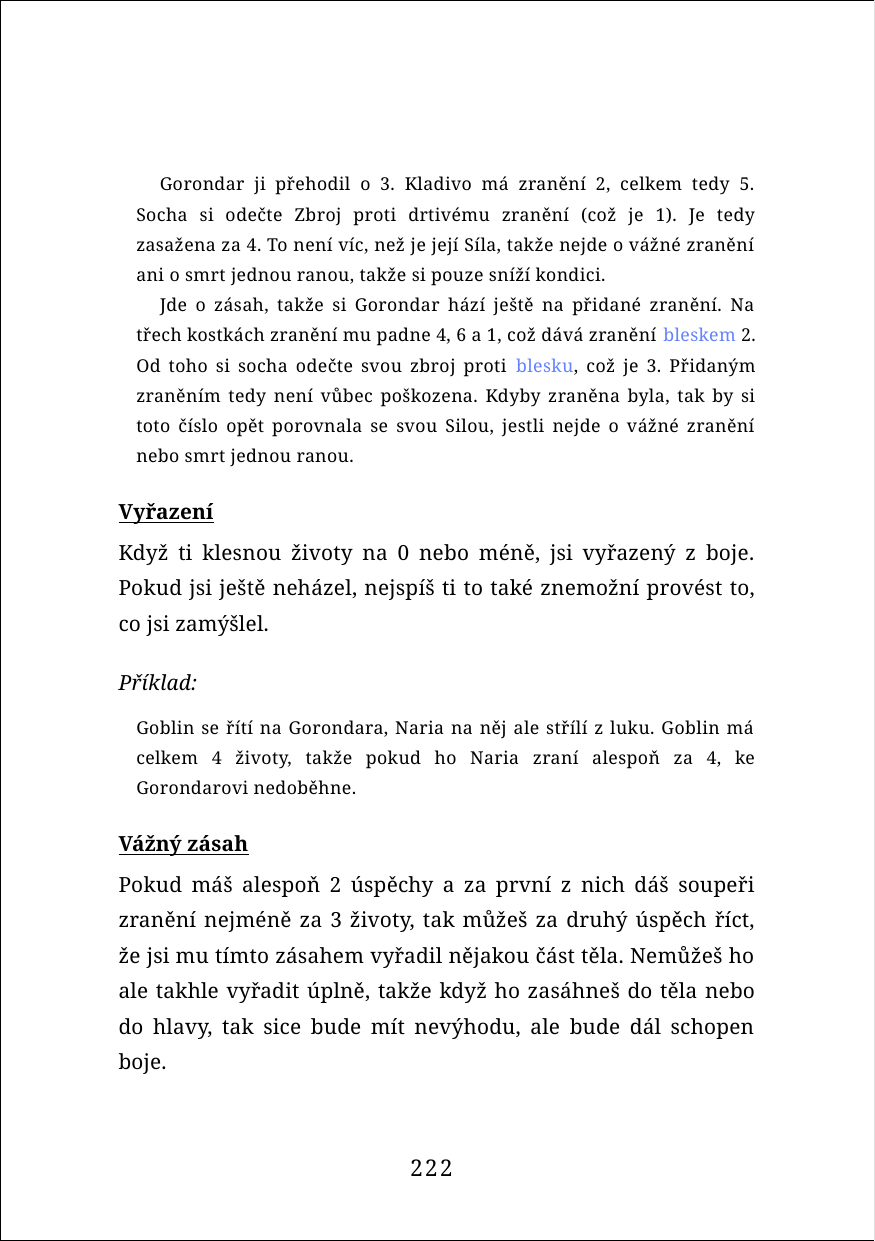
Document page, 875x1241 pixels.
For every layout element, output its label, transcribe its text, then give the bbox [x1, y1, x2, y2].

text Goblin se řítí na Gorondara, Naria na něj ale střílí z luku. Goblin má celkem 4 životy, takže pokud ho Naria zraní alespoň za 4, ke Gorondarovi nedoběhne. [136, 715, 756, 800]
text Když ti klesnou životy na 0 nebo méně, jsi vyřazený z boje. Pokud jsi ještě neházel, nejspíš ti to také znemožní provést to, co jsi zamýšlel. [118, 538, 756, 637]
text Příklad: [118, 668, 756, 696]
subtitle Vyřazení [118, 497, 756, 526]
text Pokud máš alespoň 2 úspěchy a za první z nich dáš soupeři zranění nejméně za 3 životy, tak můžeš za druhý úspěch říct, že jsi mu tímto zásahem vyřadil nějakou část těla. Nemůžeš ho ale takhle vyřadit úplně, takže když ho zasáhneš do těla nebo do hlavy, tak sice bude mít nevýhodu, ale bude dál schopen boje. [118, 870, 756, 1076]
subtitle Vážný zásah [118, 829, 756, 858]
text Gorondar ji přehodil o 3. Kladivo má zranění 2, celkem tedy 5. Socha si odečte Zbroj proti drtivému zranění (což je 1). Je tedy zasažena za 4. To není víc, než je její Síla, takže nejde o vážné zranění ani o smrt jednou ranou, takže si pouze sníží kondici. Jde o zásah, takže si Gorondar hází ještě na přidané zranění. Na třech kostkách zranění mu padne 4, 6 a 1, což dává zranění bleskem 2. Od toho si socha odečte svou zbroj proti blesku, což je 3. Přidaným zraněním tedy není vůbec poškozena. Kdyby zraněna byla, tak by si toto číslo opět porovnala se svou Silou, jestli nejde o vážné zranění nebo smrt jednou ranou. [136, 172, 756, 468]
